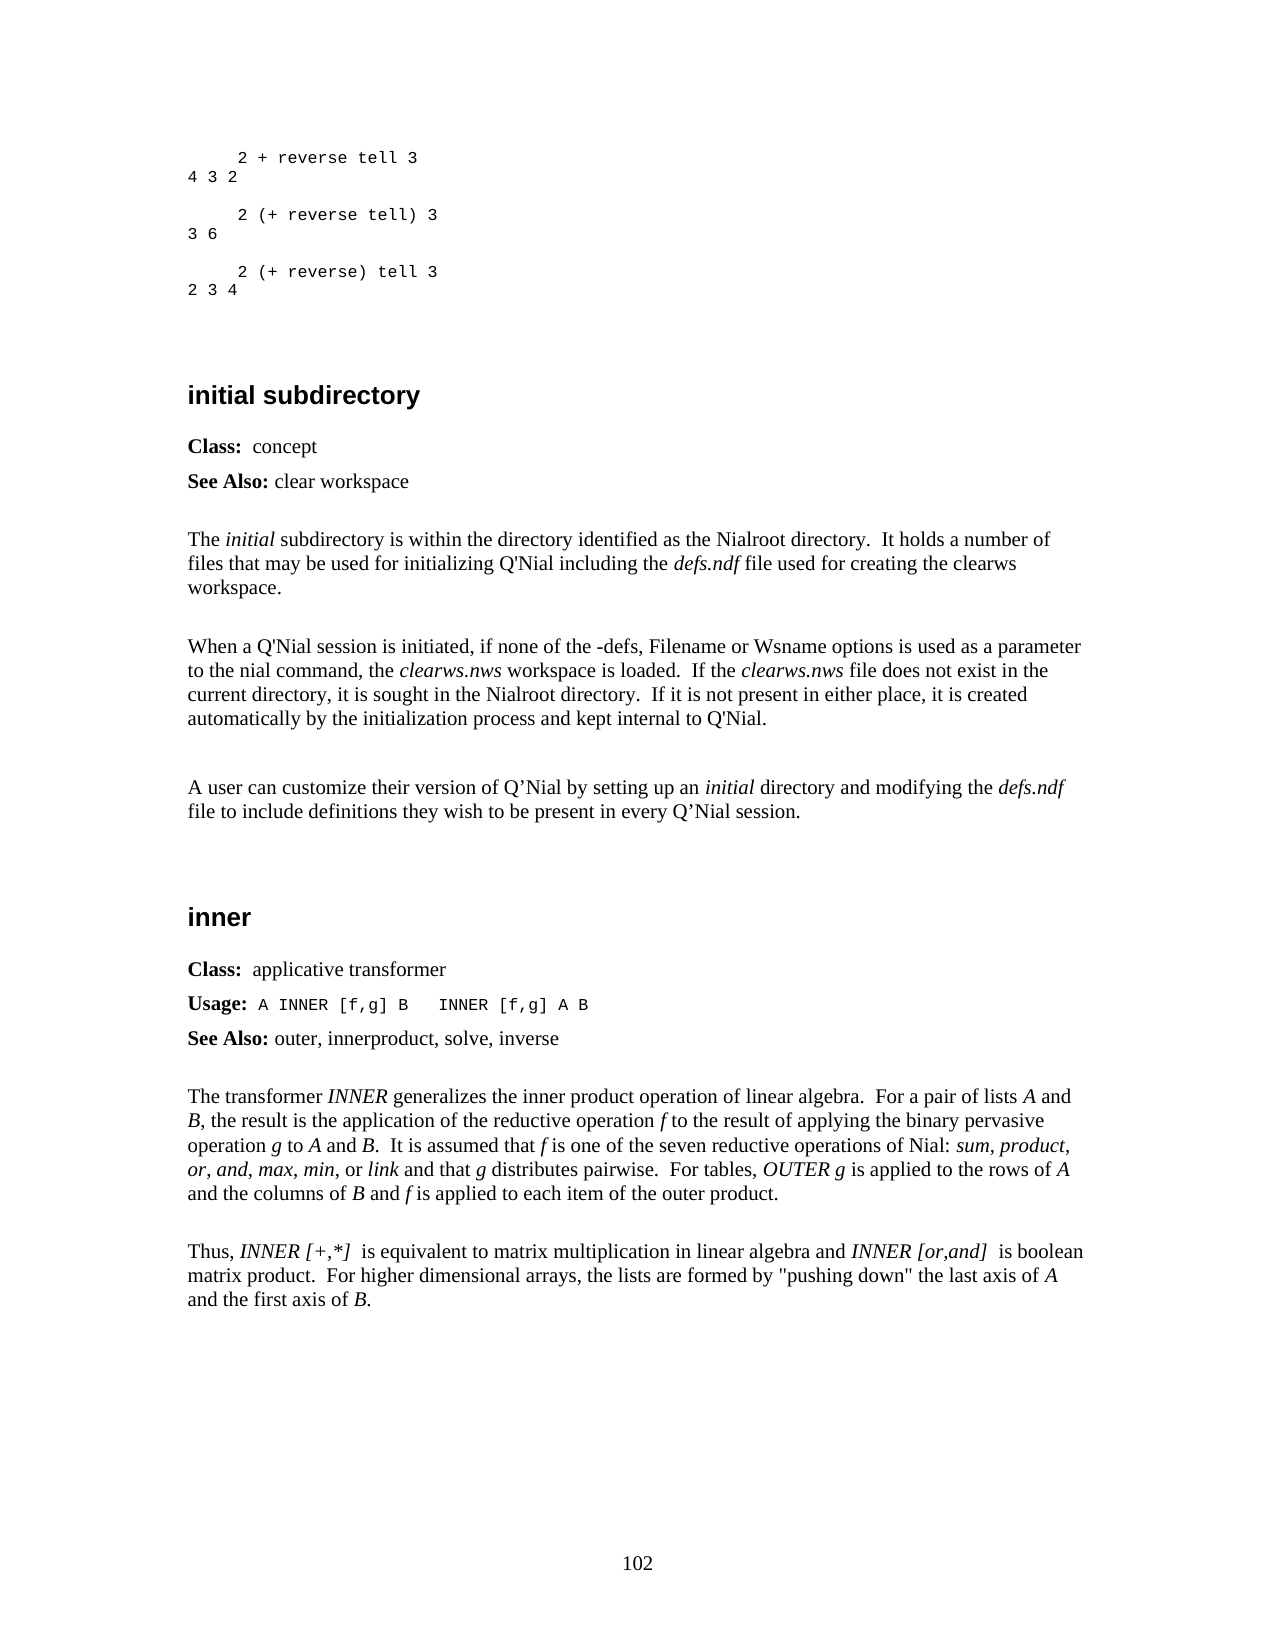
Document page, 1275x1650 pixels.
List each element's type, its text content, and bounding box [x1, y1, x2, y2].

text Class: applicative transformer [187, 956, 1087, 981]
text 2 + reverse tell 3 4 3 2 2 (+ reverse tell) 3 3 6 2 (+ reverse) tell 3 2 3 4 [187, 150, 1087, 301]
text The initial subdirectory is within the directory identified as the Nialroot directory. It holds a number of files that may be used for initializing Q'Nial including the defs.ndf file used for creating the clearws workspace. [187, 527, 1087, 623]
text initial subdirectory [187, 380, 1087, 410]
text Thus, INNER [+,*] is equivalent to matrix multiplication in linear algebra and INNER [or,and] is boolean matrix product. For higher dimensional arrays, the lists are formed by "pushing down" the last axis of A and the first axis of B. [187, 1239, 1087, 1311]
text A user can customize their version of Q’Nial by setting up an initial directory and modifying the defs.ndf file to include definitions they wish to be present in every Q’Nial session. [187, 775, 1087, 823]
text The transformer INNER generalizes the inner product operation of linear algebra. For a pair of lists A and B, the result is the application of the reductive operation f to the result of applying the binary pervasive operation g to A and B. It is assumed that f is one of the seven reductive operations of Nial: sum, product, or, and, max, min, or link and that g distributes pairwise. For tables, OUTER g is applied to the rows of A and the columns of B and f is applied to each item of the outer product. [187, 1084, 1087, 1229]
text Class: concept [187, 434, 1087, 458]
text See Also: outer, innerproduct, solve, inverse [187, 1026, 1087, 1074]
text See Also: clear workspace [187, 469, 1087, 517]
text When a Q'Nial session is initiated, if none of the -defs, Filename or Wsname options is used as a parameter to the nial command, the clearws.nws workspace is loaded. If the clearws.nws file does not exist in the current directory, it is sought in the Nialroot directory. If it is not present in either place, it is created automatically by the initialization process and kept internal to Q'Nial. [187, 634, 1087, 730]
text Usage: A INNER [f,g] B INNER [f,g] A B [187, 991, 1087, 1015]
text inner [187, 902, 1087, 932]
